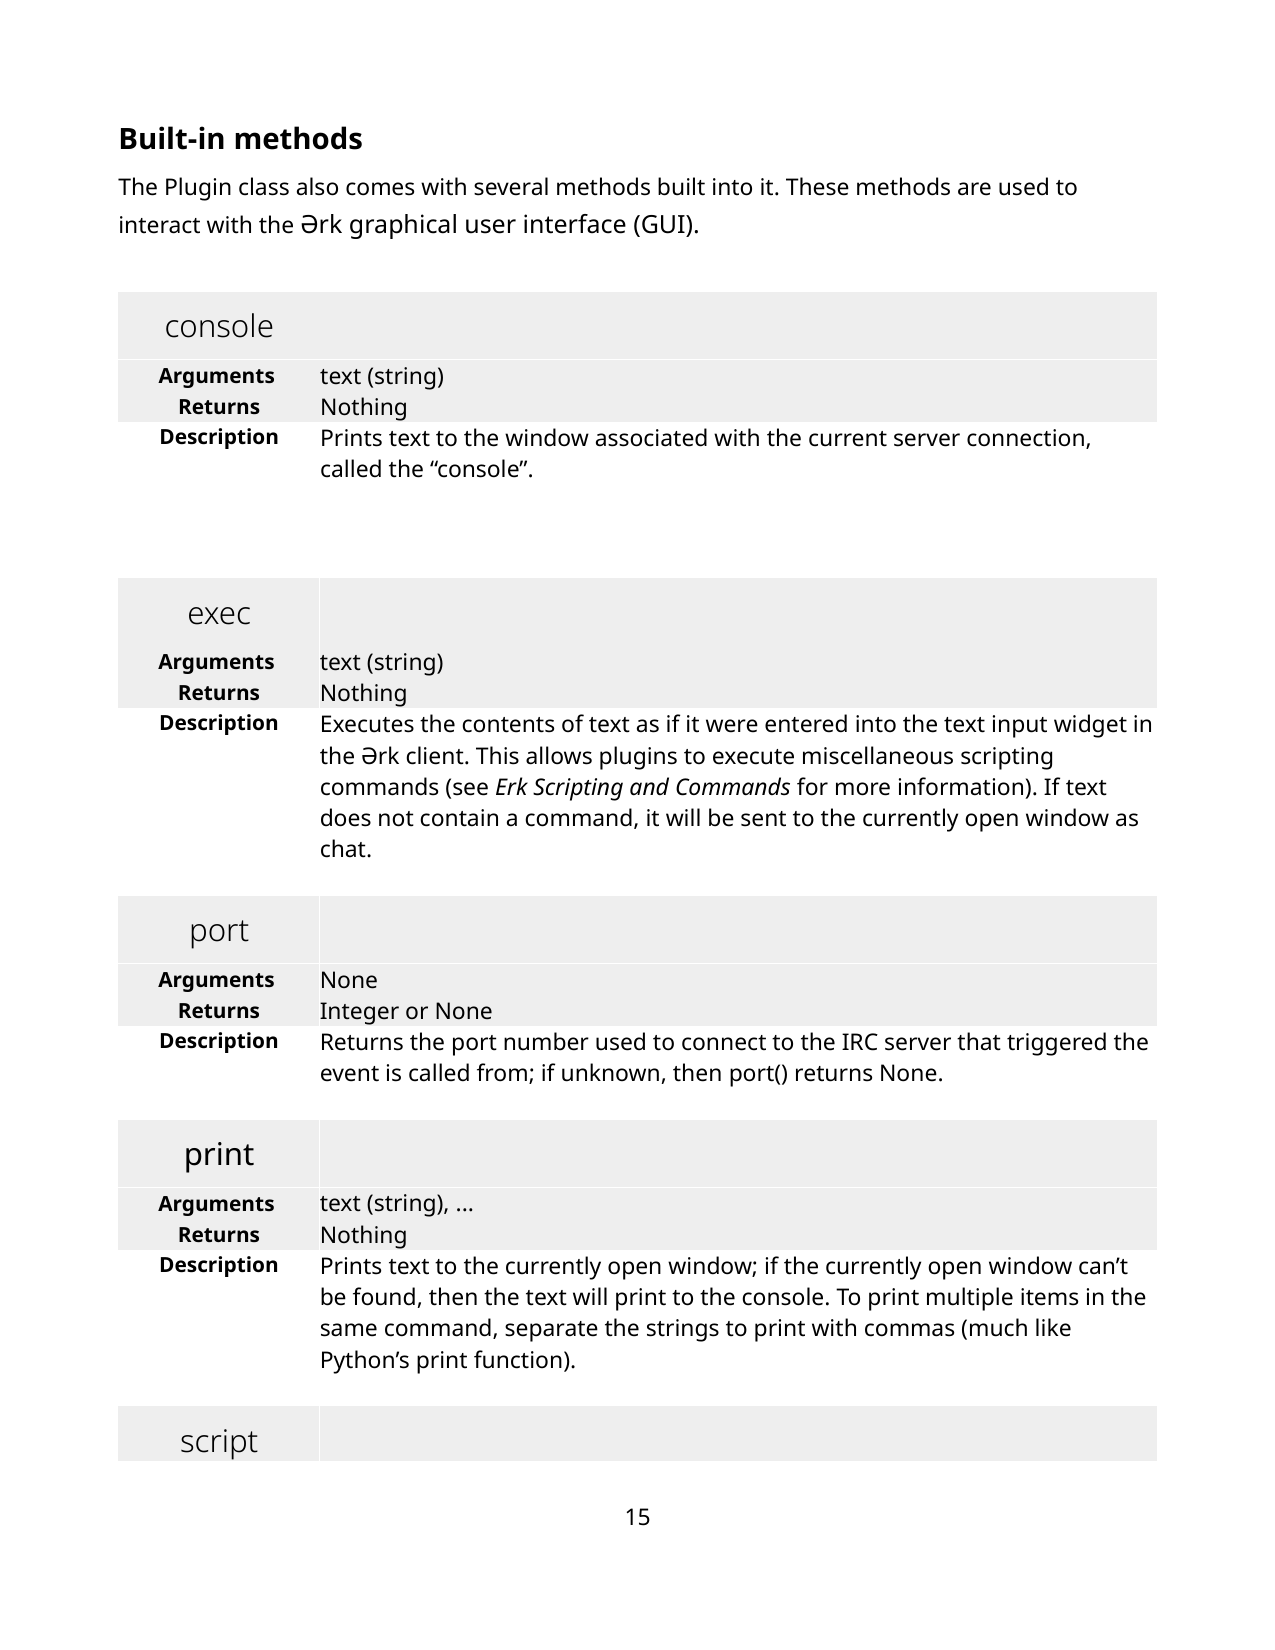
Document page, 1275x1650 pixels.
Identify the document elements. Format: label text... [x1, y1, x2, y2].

table_cell Nothing [320, 677, 1157, 708]
table_cell Returns [118, 1219, 319, 1250]
table_cell Description [118, 422, 320, 484]
table_cell Description [118, 709, 319, 865]
table_cell Returns [118, 995, 319, 1026]
table_cell Description [118, 1026, 319, 1088]
table_cell text (string), ... [320, 1188, 1157, 1219]
table_header exec [118, 578, 319, 646]
table_header console [118, 292, 320, 359]
table_cell Prints text to the window associated with the current server connection, called the “console”. [320, 422, 1157, 484]
table_cell Prints text to the currently open window; if the currently open window can’t be found, then the text will print to the console. To print multiple items in the same command, separate the strings to print with commas (much like Python’s print function). [320, 1250, 1157, 1375]
table_header [320, 292, 1157, 359]
table_cell None [320, 964, 1157, 995]
table_cell Returns [118, 391, 320, 422]
subtitle Built-in methods [118, 118, 1157, 158]
table_cell text (string) [320, 360, 1157, 391]
table_cell Integer or None [320, 995, 1157, 1026]
table_cell Arguments [118, 646, 319, 677]
table_cell Arguments [118, 1188, 319, 1219]
table_cell Arguments [118, 360, 320, 391]
table_header [320, 1406, 1157, 1461]
table_header script [118, 1406, 319, 1461]
text The Plugin class also comes with several methods built into it. These methods are used to interact with the Ərk graphical user interface (GUI). [118, 171, 1157, 241]
table_cell Arguments [118, 964, 319, 995]
table_cell Returns [118, 677, 319, 708]
table_cell text (string) [320, 646, 1157, 677]
table_header print [118, 1120, 319, 1187]
table_cell Nothing [320, 1219, 1157, 1250]
table_header [320, 896, 1157, 963]
table_header [320, 578, 1157, 646]
table_cell Executes the contents of text as if it were entered into the text input widget in the Ərk client. This allows plugins to execute miscellaneous scripting commands (see Erk Scripting and Commands for more information). If text does not contain a command, it will be sent to the currently open window as chat. [320, 709, 1157, 865]
table_cell Description [118, 1250, 319, 1375]
table_cell Returns the port number used to connect to the IRC server that triggered the event is called from; if unknown, then port() returns None. [320, 1026, 1157, 1088]
table_header [320, 1120, 1157, 1187]
table_header port [118, 896, 319, 963]
table_cell Nothing [320, 391, 1157, 422]
